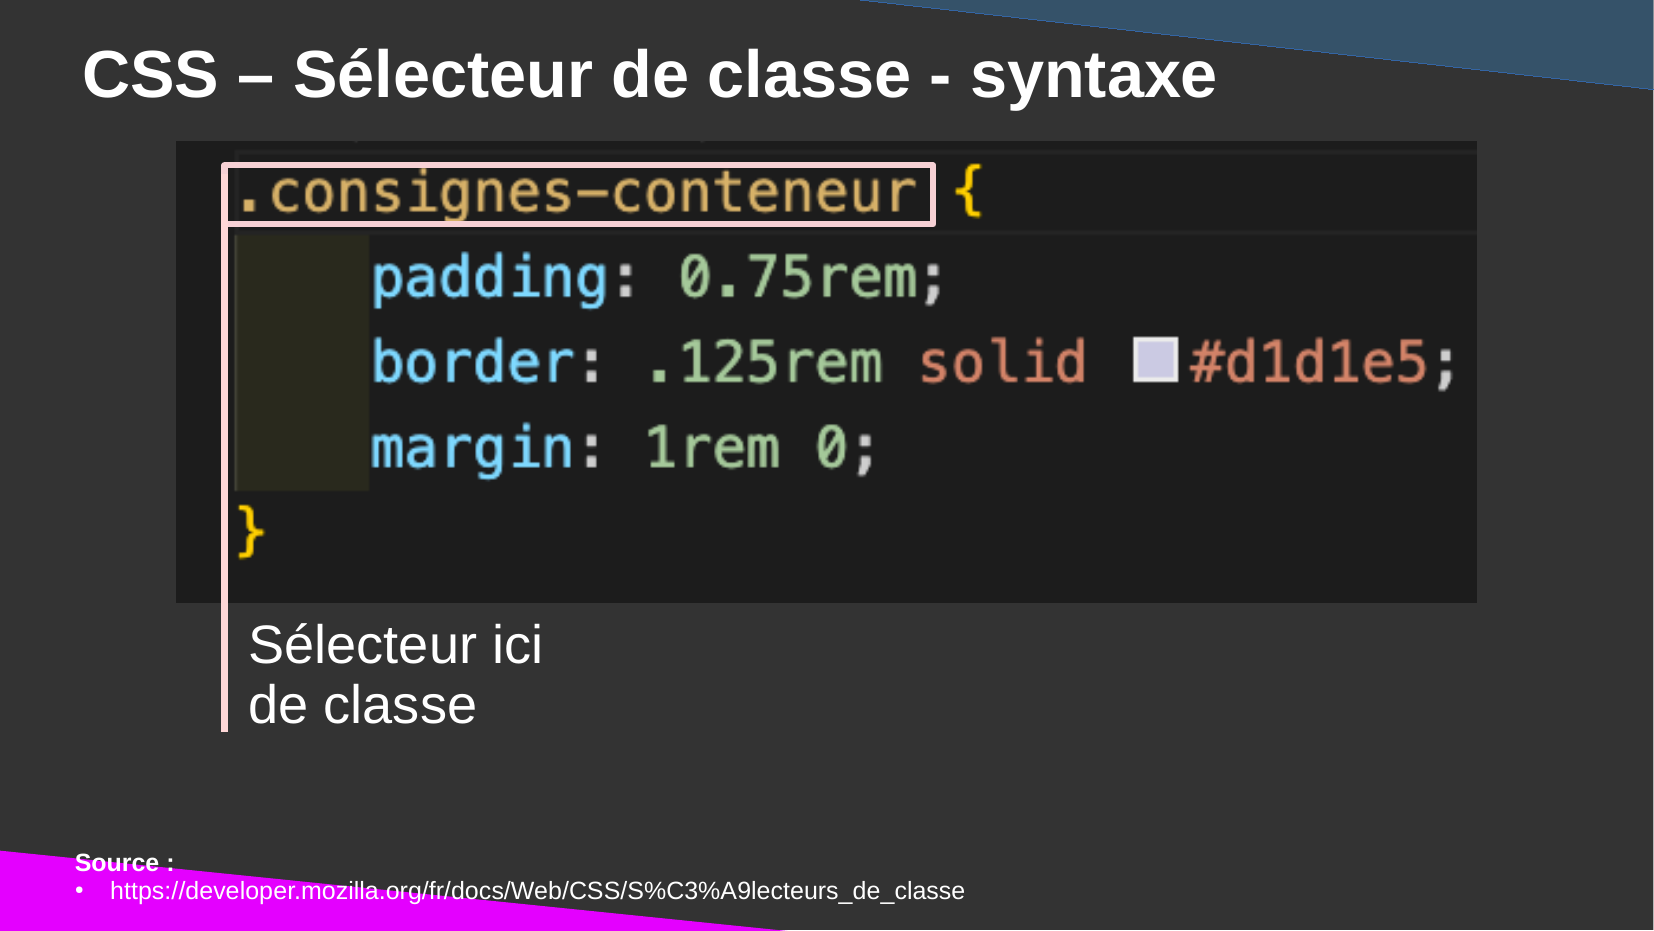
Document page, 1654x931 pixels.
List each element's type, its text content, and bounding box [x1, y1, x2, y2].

title Sélecteur ici de classe [248, 614, 579, 736]
picture [228, 168, 930, 221]
title CSS – Sélecteur de classe - syntaxe [82, 37, 1571, 114]
text_box [0, 850, 788, 931]
text_box Source : https://developer.mozilla.org/fr/docs/Web/CSS/S%C3%A9lecteurs_de_classe [60, 841, 1546, 913]
picture [176, 141, 1477, 603]
text_box [860, 0, 1654, 90]
